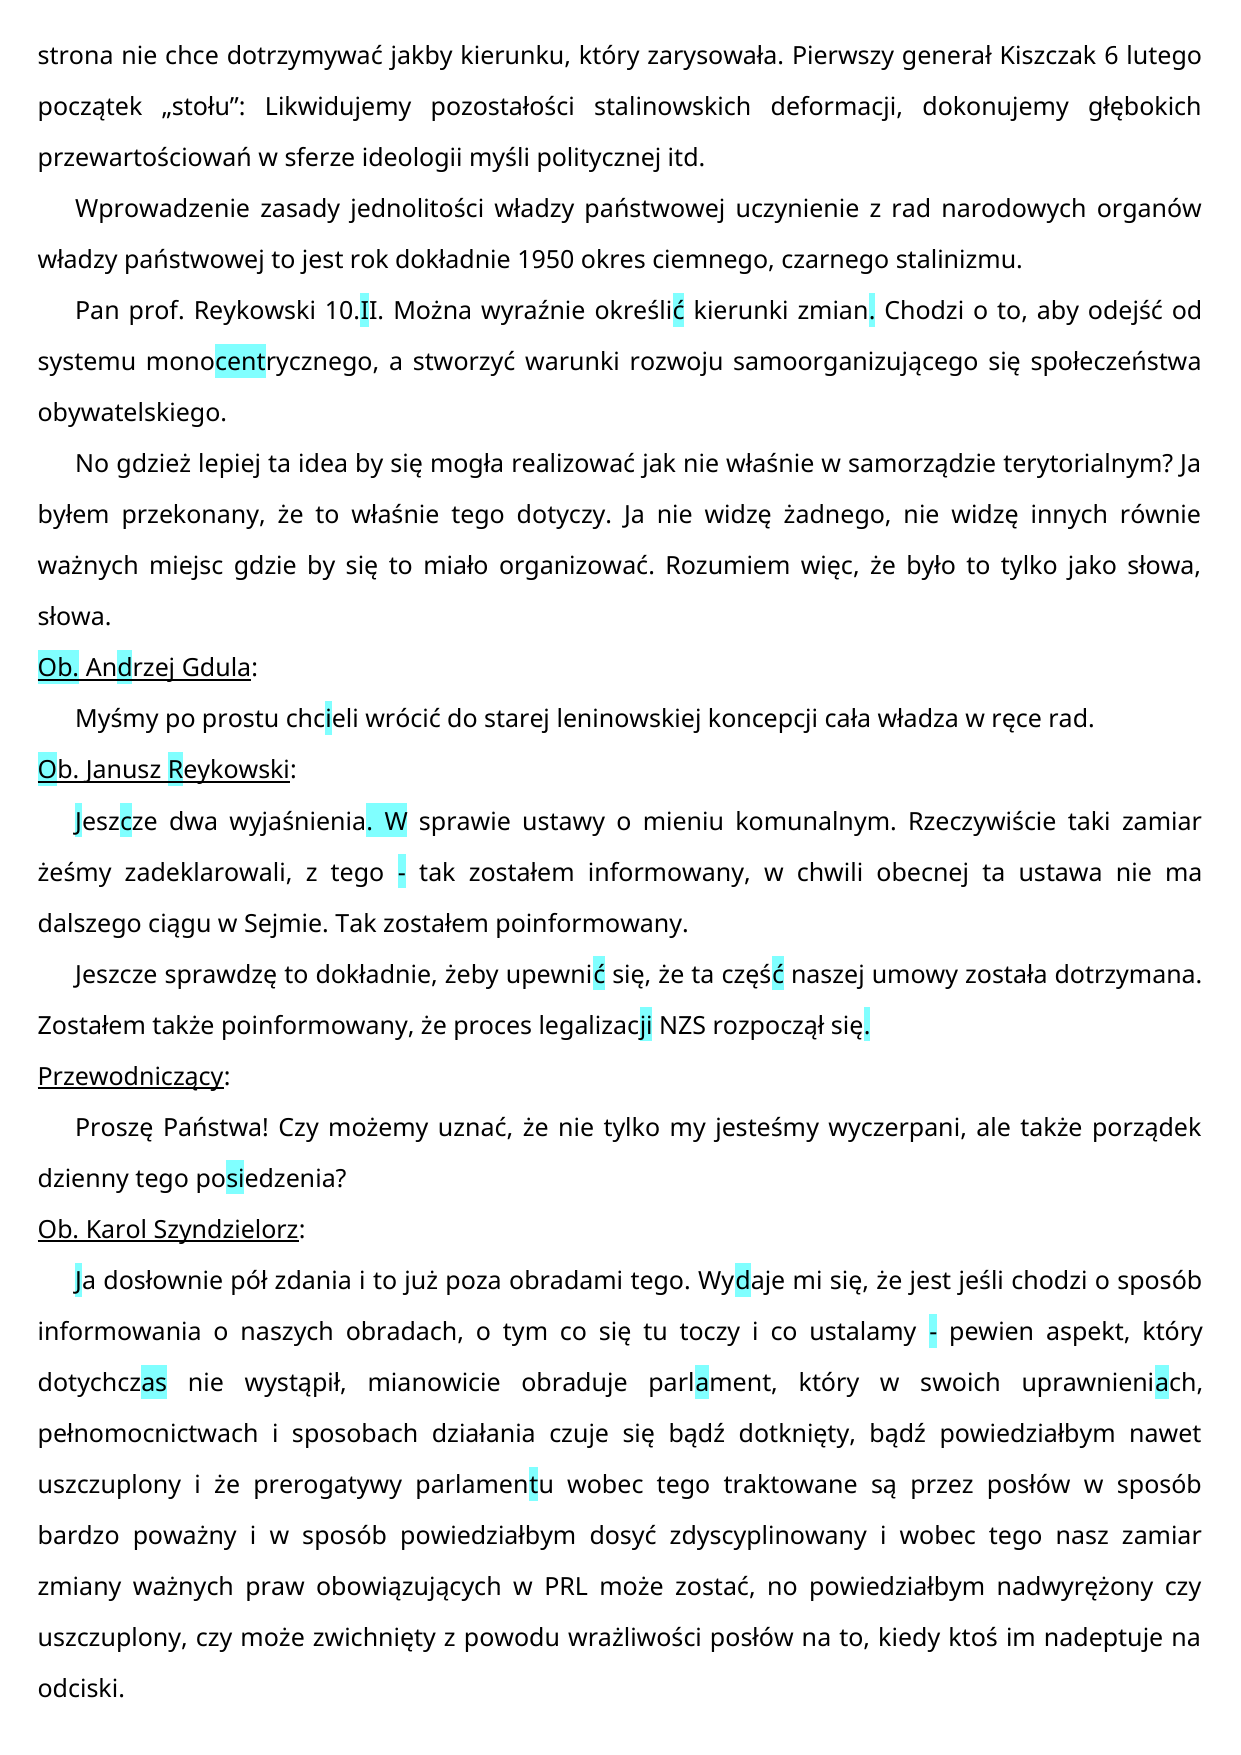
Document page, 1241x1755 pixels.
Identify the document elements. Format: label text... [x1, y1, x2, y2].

text No gdzież lepiej ta idea by się mogła realizować jak nie właśnie w samorządzie terytorialnym? Ja byłem przekonany, że to właśnie tego dotyczy. Ja nie widzę żadnego, nie widzę innych równie ważnych miejsc gdzie by się to miało organizować. Rozumiem więc, że było to tylko jako słowa, słowa. [37, 446, 1203, 633]
text Ja dosłownie pół zdania i to już poza obradami tego. Wydaje mi się, że jest jeśli chodzi o sposób informowania o naszych obradach, o tym co się tu toczy i co ustalamy - pewien aspekt, który dotychczas nie wystąpił, mianowicie obraduje parlament, który w swoich uprawnieniach, pełnomocnictwach i sposobach działania czuje się bądź dotknięty, bądź powiedziałbym nawet uszczuplony i że prerogatywy parlamentu wobec tego traktowane są przez posłów w sposób bardzo poważny i w sposób powiedziałbym dosyć zdyscyplinowany i wobec tego nasz zamiar zmiany ważnych praw obowiązujących w PRL może zostać, no powiedziałbym nadwyrężony czy uszczuplony, czy może zwichnięty z powodu wrażliwości posłów na to, kiedy ktoś im nadeptuje na odciski. [37, 1262, 1203, 1705]
text strona nie chce dotrzymywać jakby kierunku, który zarysowała. Pierwszy generał Kiszczak 6 lutego początek „stołu”: Likwidujemy pozostałości stalinowskich deformacji, dokonujemy głębokich przewartościowań w sferze ideologii myśli politycznej itd. [37, 37, 1203, 174]
text Myśmy po prostu chcieli wrócić do starej leninowskiej koncepcji cała władza w ręce rad. [37, 701, 1203, 735]
text Proszę Państwa! Czy możemy uznać, że nie tylko my jesteśmy wyczerpani, ale także porządek dzienny tego posiedzenia? [37, 1109, 1203, 1194]
text Ob. Janusz Reykowski: [37, 752, 1203, 786]
text Pan prof. Reykowski 10.II. Można wyraźnie określić kierunki zmian. Chodzi o to, aby odejść od systemu monocentrycznego, a stworzyć warunki rozwoju samoorganizującego się społeczeństwa obywatelskiego. [37, 293, 1203, 429]
text Jeszcze sprawdzę to dokładnie, żeby upewnić się, że ta część naszej umowy została dotrzymana. Zostałem także poinformowany, że proces legalizacji NZS rozpoczął się. [37, 956, 1203, 1041]
text Ob. Andrzej Gdula: [37, 650, 1203, 684]
text Przewodniczący: [37, 1058, 1203, 1092]
text Ob. Karol Szyndzielorz: [37, 1211, 1203, 1246]
text Wprowadzenie zasady jednolitości władzy państwowej uczynienie z rad narodowych organów władzy państwowej to jest rok dokładnie 1950 okres ciemnego, czarnego stalinizmu. [37, 191, 1203, 276]
text Jeszcze dwa wyjaśnienia. W sprawie ustawy o mieniu komunalnym. Rzeczywiście taki zamiar żeśmy zadeklarowali, z tego - tak zostałem informowany, w chwili obecnej ta ustawa nie ma dalszego ciągu w Sejmie. Tak zostałem poinformowany. [37, 803, 1203, 939]
